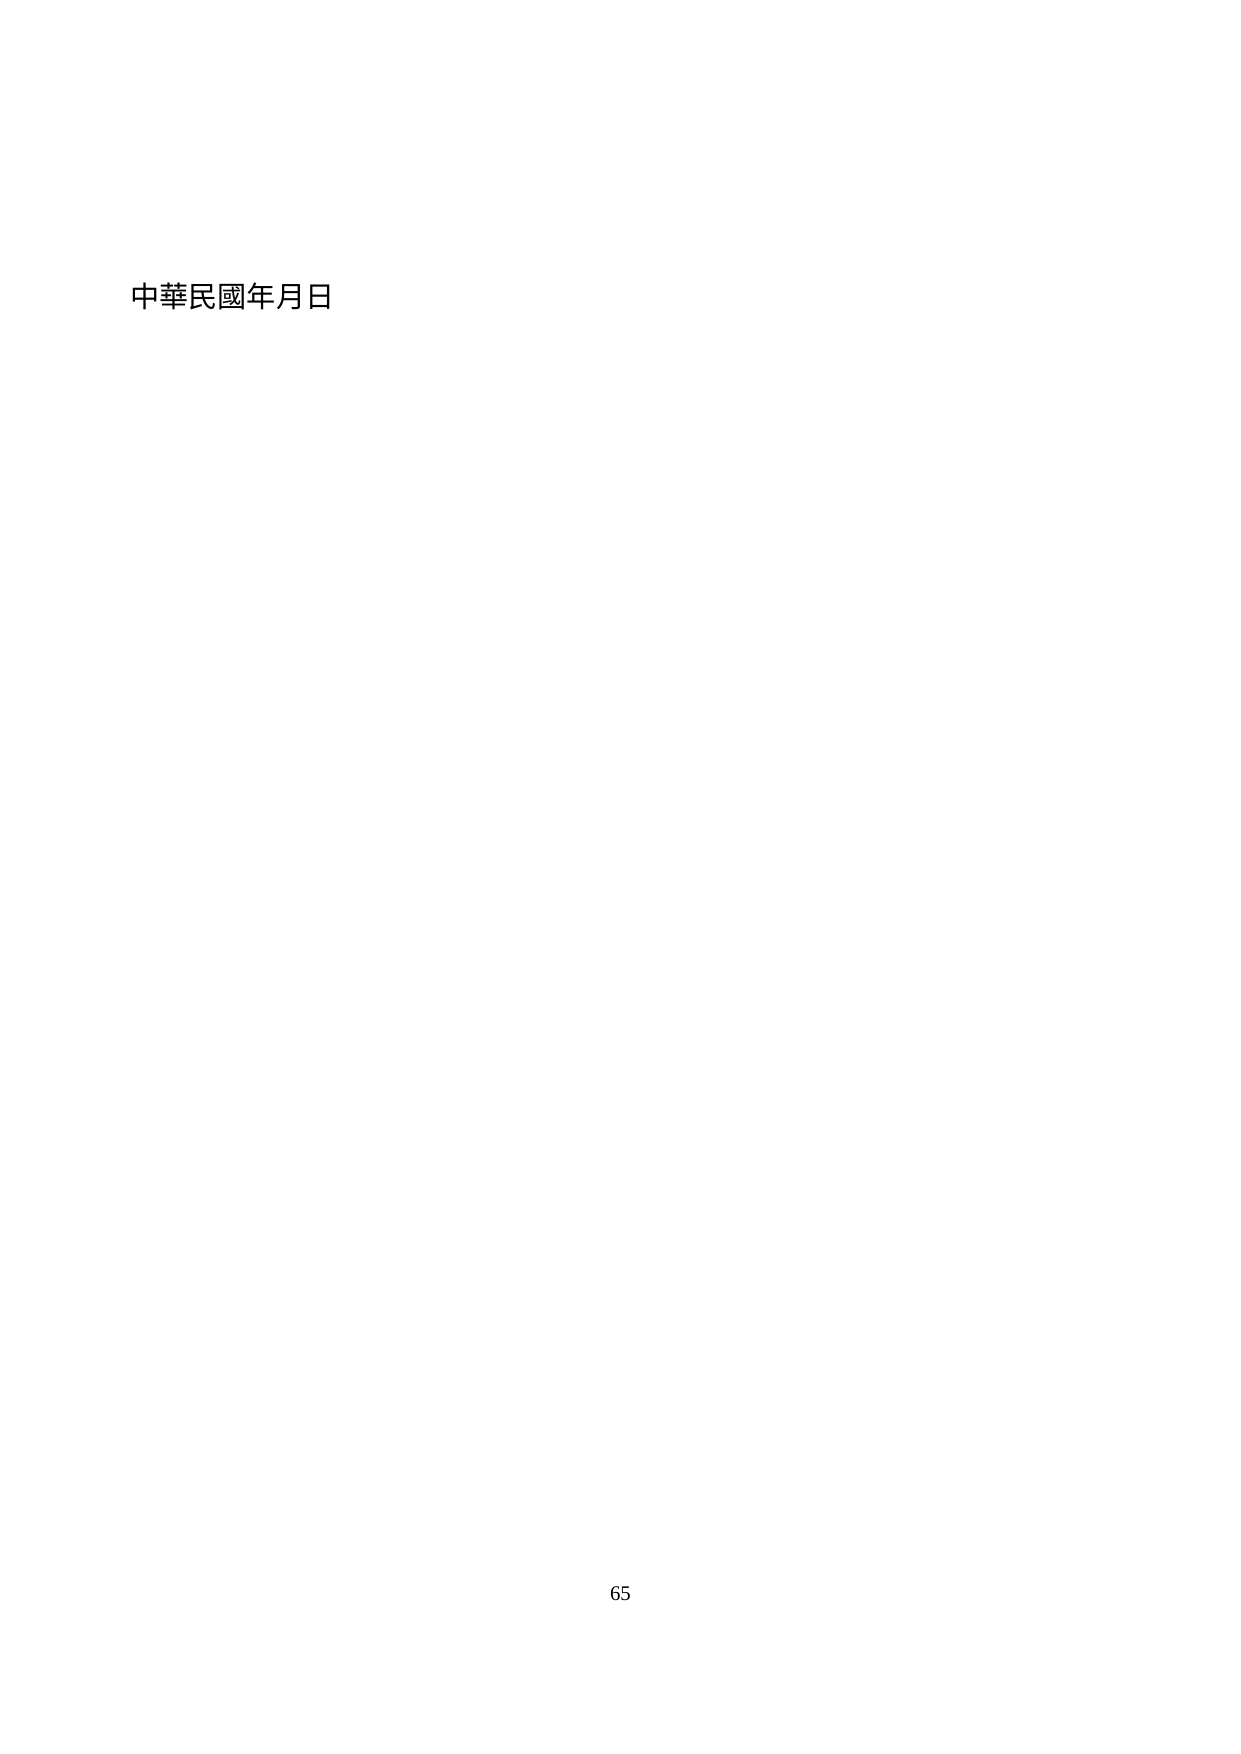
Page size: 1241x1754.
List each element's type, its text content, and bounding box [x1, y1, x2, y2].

text 中華民國年月日 [130, 253, 1110, 315]
